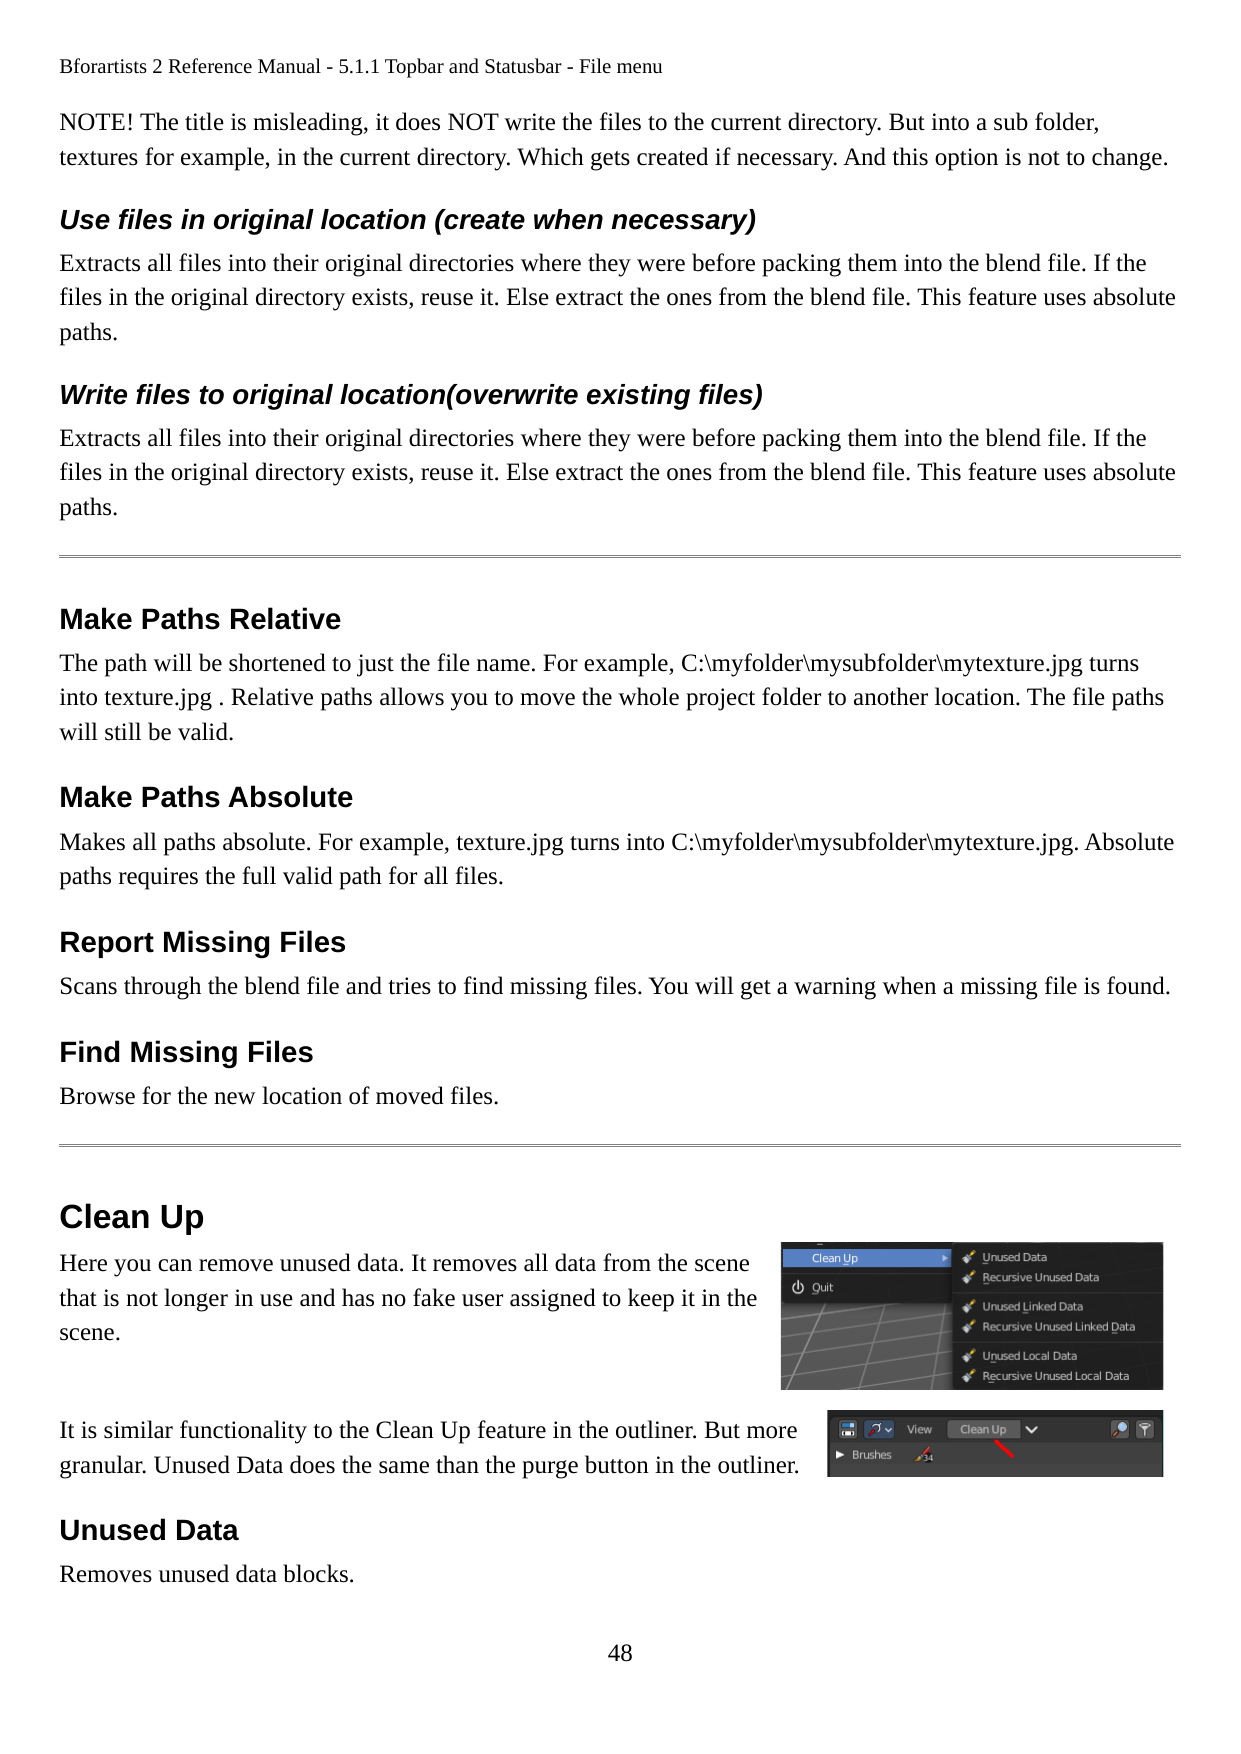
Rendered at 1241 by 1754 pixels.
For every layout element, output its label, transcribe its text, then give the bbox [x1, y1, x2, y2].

text The path will be shortened to just the file name. For example, C:\myfolder\mysubfolder\mytexture.jpg turns into texture.jpg . Relative paths allows you to move the whole project folder to another location. The file paths will still be valid. [59, 648, 1181, 746]
subtitle Use files in original location (create when necessary) [59, 203, 1181, 235]
subtitle Report Missing Files [59, 925, 1181, 958]
text NOTE! The title is misleading, it does NOT write the files to the current directory. But into a sub folder, textures for example, in the current directory. Which gets created if necessary. And this option is not to change. [59, 107, 1181, 171]
text Browse for the new location of moved files. [59, 1081, 1181, 1110]
text Makes all paths absolute. For example, texture.jpg turns into C:\myfolder\mysubfolder\mytexture.jpg. Absolute paths requires the full valid path for all files. [59, 827, 1181, 890]
subtitle Make Paths Relative [59, 602, 1181, 635]
text Extracts all files into their original directories where they were before packing them into the blend file. If the files in the original directory exists, reuse it. Else extract the ones from the blend file. This feature uses absolute paths. [59, 248, 1181, 346]
subtitle Unused Data [59, 1513, 1181, 1547]
subtitle Clean Up [59, 1197, 1181, 1236]
text Scans through the blend file and tries to find missing files. You will get a warning when a missing file is found. [59, 971, 1181, 1000]
text Extracts all files into their original directories where they were before packing them into the blend file. If the files in the original directory exists, reuse it. Else extract the ones from the blend file. This feature uses absolute paths. [59, 423, 1181, 521]
subtitle Make Paths Absolute [59, 780, 1181, 814]
text Removes unused data blocks. [59, 1559, 1181, 1588]
subtitle Write files to original location(overwrite existing files) [59, 378, 1181, 410]
text Here you can remove unused data. It removes all data from the scene that is not longer in use and has no fake user assigned to keep it in the scene. [59, 1248, 780, 1346]
picture [780, 1242, 1164, 1390]
text It is similar functionality to the Clean Up feature in the outliner. But more granular. Unused Data does the same than the purge button in the outliner. [59, 1415, 1181, 1478]
picture [827, 1410, 1164, 1477]
subtitle Find Missing Files [59, 1035, 1181, 1068]
